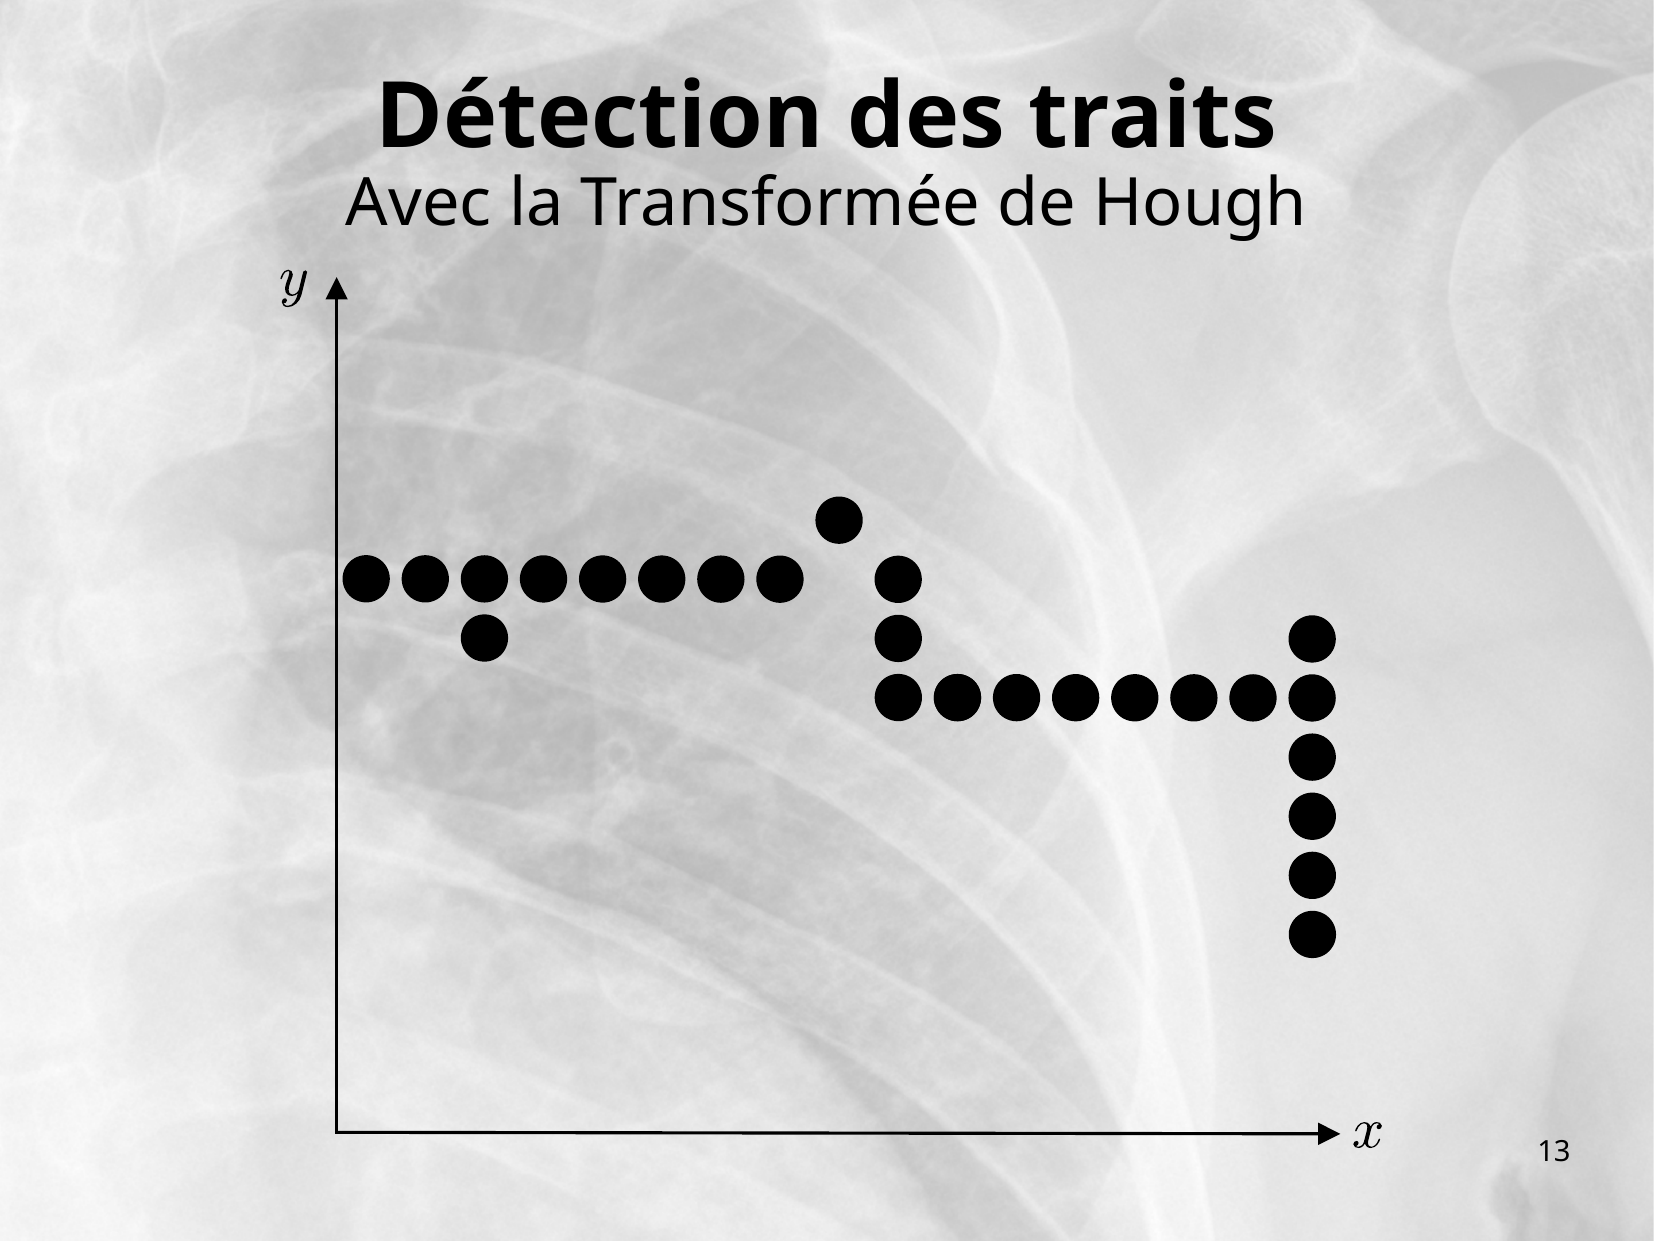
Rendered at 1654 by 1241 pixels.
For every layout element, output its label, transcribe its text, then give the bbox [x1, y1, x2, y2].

text_box [280, 269, 308, 308]
list Avec la Transformée de Hough [82, 153, 1571, 239]
text_box [519, 555, 568, 603]
text_box [1353, 1122, 1382, 1149]
text_box [1288, 851, 1337, 899]
text_box [1229, 674, 1277, 722]
text_box [815, 496, 863, 544]
text_box [1052, 674, 1100, 722]
text_box [756, 555, 804, 603]
text_box [874, 673, 922, 722]
text_box [1288, 674, 1336, 722]
text_box [1288, 910, 1337, 959]
text_box [933, 673, 982, 722]
text_box [1111, 674, 1159, 722]
text_box [1288, 615, 1336, 663]
text_box [1288, 733, 1336, 781]
picture [0, 0, 1654, 1241]
text_box [401, 555, 449, 603]
text_box [638, 555, 686, 603]
text_box [874, 614, 922, 663]
text_box [578, 555, 627, 603]
text_box [460, 555, 509, 603]
text_box [1288, 792, 1336, 840]
title Détection des traits [82, 8, 1571, 153]
text_box [1170, 674, 1218, 722]
text_box [874, 555, 922, 603]
text_box [342, 555, 390, 603]
text_box [697, 555, 745, 603]
text_box [460, 614, 509, 662]
text_box [992, 673, 1041, 722]
